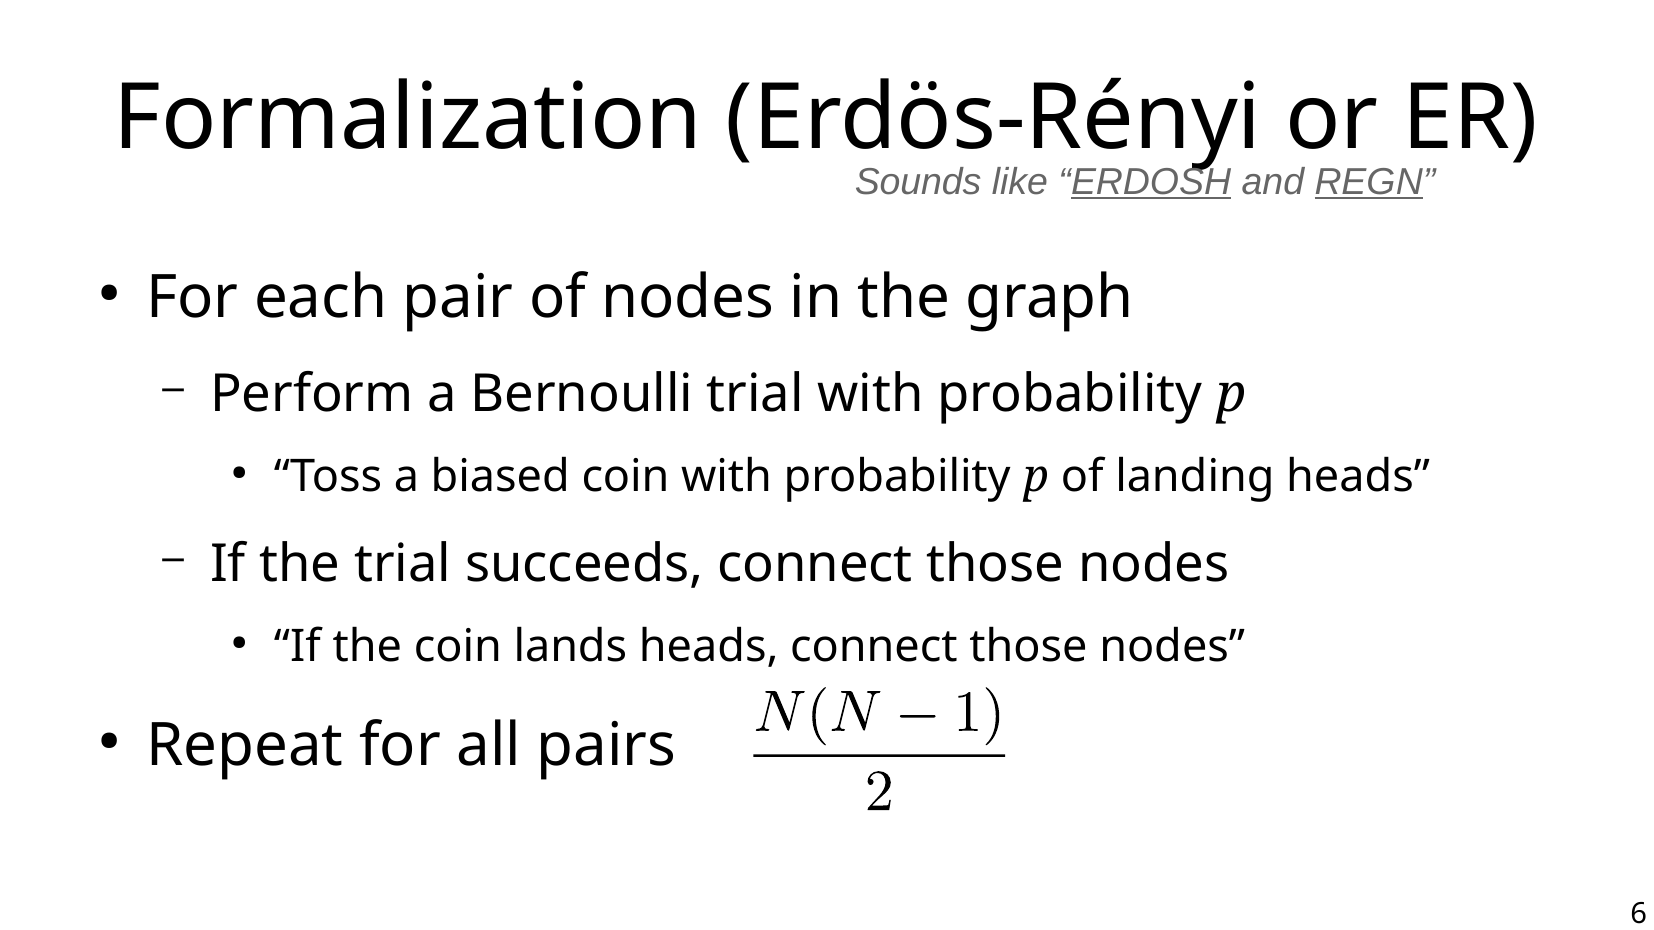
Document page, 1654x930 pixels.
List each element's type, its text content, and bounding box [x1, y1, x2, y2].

text_box [753, 687, 1006, 811]
list For each pair of nodes in the graph Perform a Bernoulli trial with probability p “Toss a biased coin with probability p of landing heads” If the trial succeeds, connect those nodes “If the coin lands heads, connect those nodes” Repeat for all pairs [82, 252, 1571, 793]
title Formalization (Erdös-Rényi or ER) [82, 1, 1571, 225]
text_box Sounds like “ERDOSH and REGN” [840, 153, 1456, 210]
